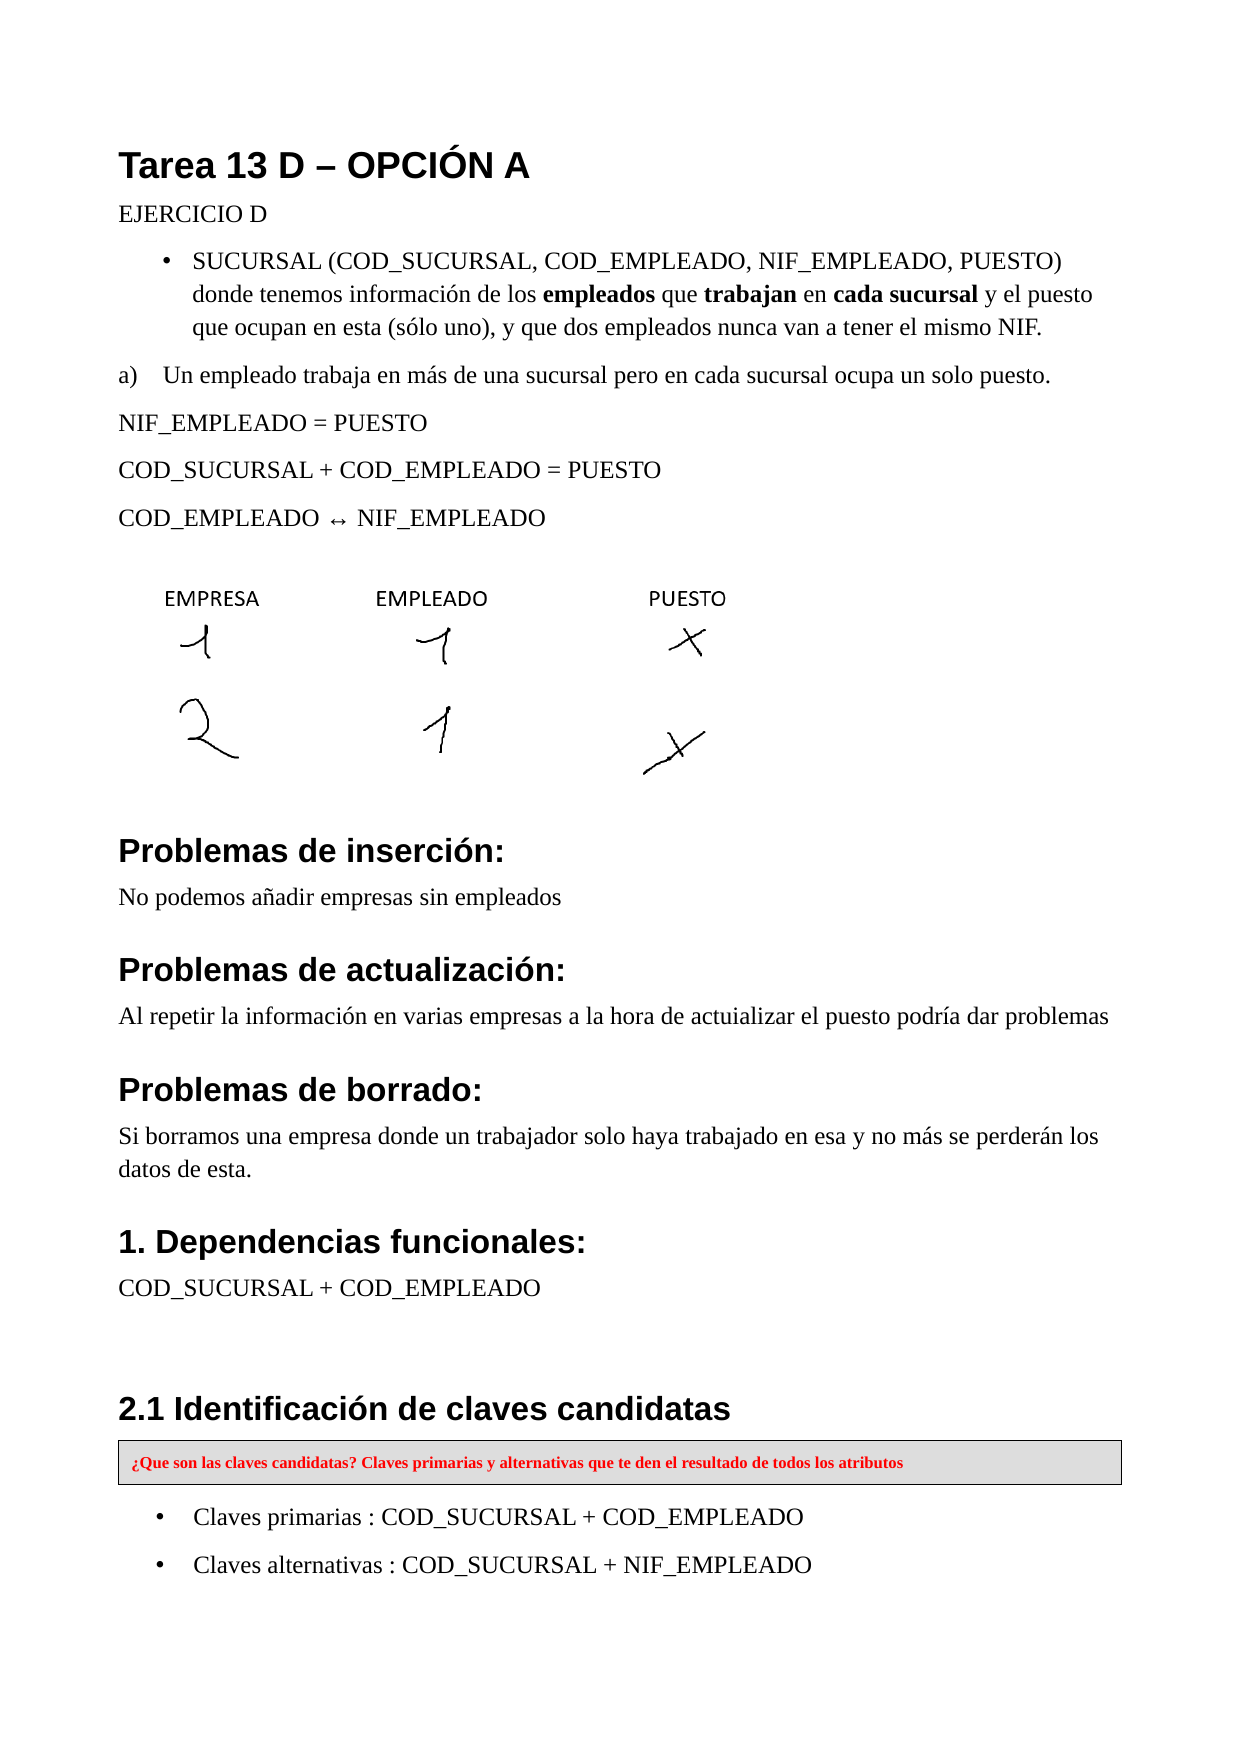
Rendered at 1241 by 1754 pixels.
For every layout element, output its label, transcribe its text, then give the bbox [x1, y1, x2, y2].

text ¿Que son las claves candidatas? Claves primarias y alternativas que te den el resultado de todos los atributos [119, 1441, 1121, 1484]
list Claves primarias : COD_SUCURSAL + COD_EMPLEADO [156, 1502, 1122, 1531]
subtitle Tarea 13 D – OPCIÓN A [118, 143, 1122, 186]
list SUCURSAL (COD_SUCURSAL, COD_EMPLEADO, NIF_EMPLEADO, PUESTO) donde tenemos información de los empleados que trabajan en cada sucursal y el puesto que ocupan en esta (sólo uno), y que dos empleados nunca van a tener el mismo NIF. [162, 246, 1122, 341]
text EJERCICIO D [118, 199, 1122, 227]
text COD_EMPLEADO ↔ NIF_EMPLEADO [118, 503, 1122, 532]
text Al repetir la información en varias empresas a la hora de actuializar el puesto podría dar problemas [118, 1001, 1122, 1030]
subtitle Problemas de borrado: [118, 1070, 1122, 1108]
text a) Un empleado trabaja en más de una sucursal pero en cada sucursal ocupa un solo puesto. [118, 360, 1122, 389]
text No podemos añadir empresas sin empleados [118, 882, 1122, 911]
text COD_SUCURSAL + COD_EMPLEADO = PUESTO [118, 455, 1122, 484]
subtitle Problemas de inserción: [118, 831, 1122, 869]
list Claves alternativas : COD_SUCURSAL + NIF_EMPLEADO [156, 1550, 1122, 1579]
subtitle 2.1 Identificación de claves candidatas [118, 1389, 1122, 1428]
subtitle 1. Dependencias funcionales: [118, 1222, 1122, 1261]
text Si borramos una empresa donde un trabajador solo haya trabajado en esa y no más se perderán los datos de esta. [118, 1121, 1122, 1183]
text COD_SUCURSAL + COD_EMPLEADO [118, 1273, 1122, 1302]
text NIF_EMPLEADO = PUESTO [118, 408, 1122, 436]
subtitle Problemas de actualización: [118, 951, 1122, 989]
picture [118, 550, 751, 792]
